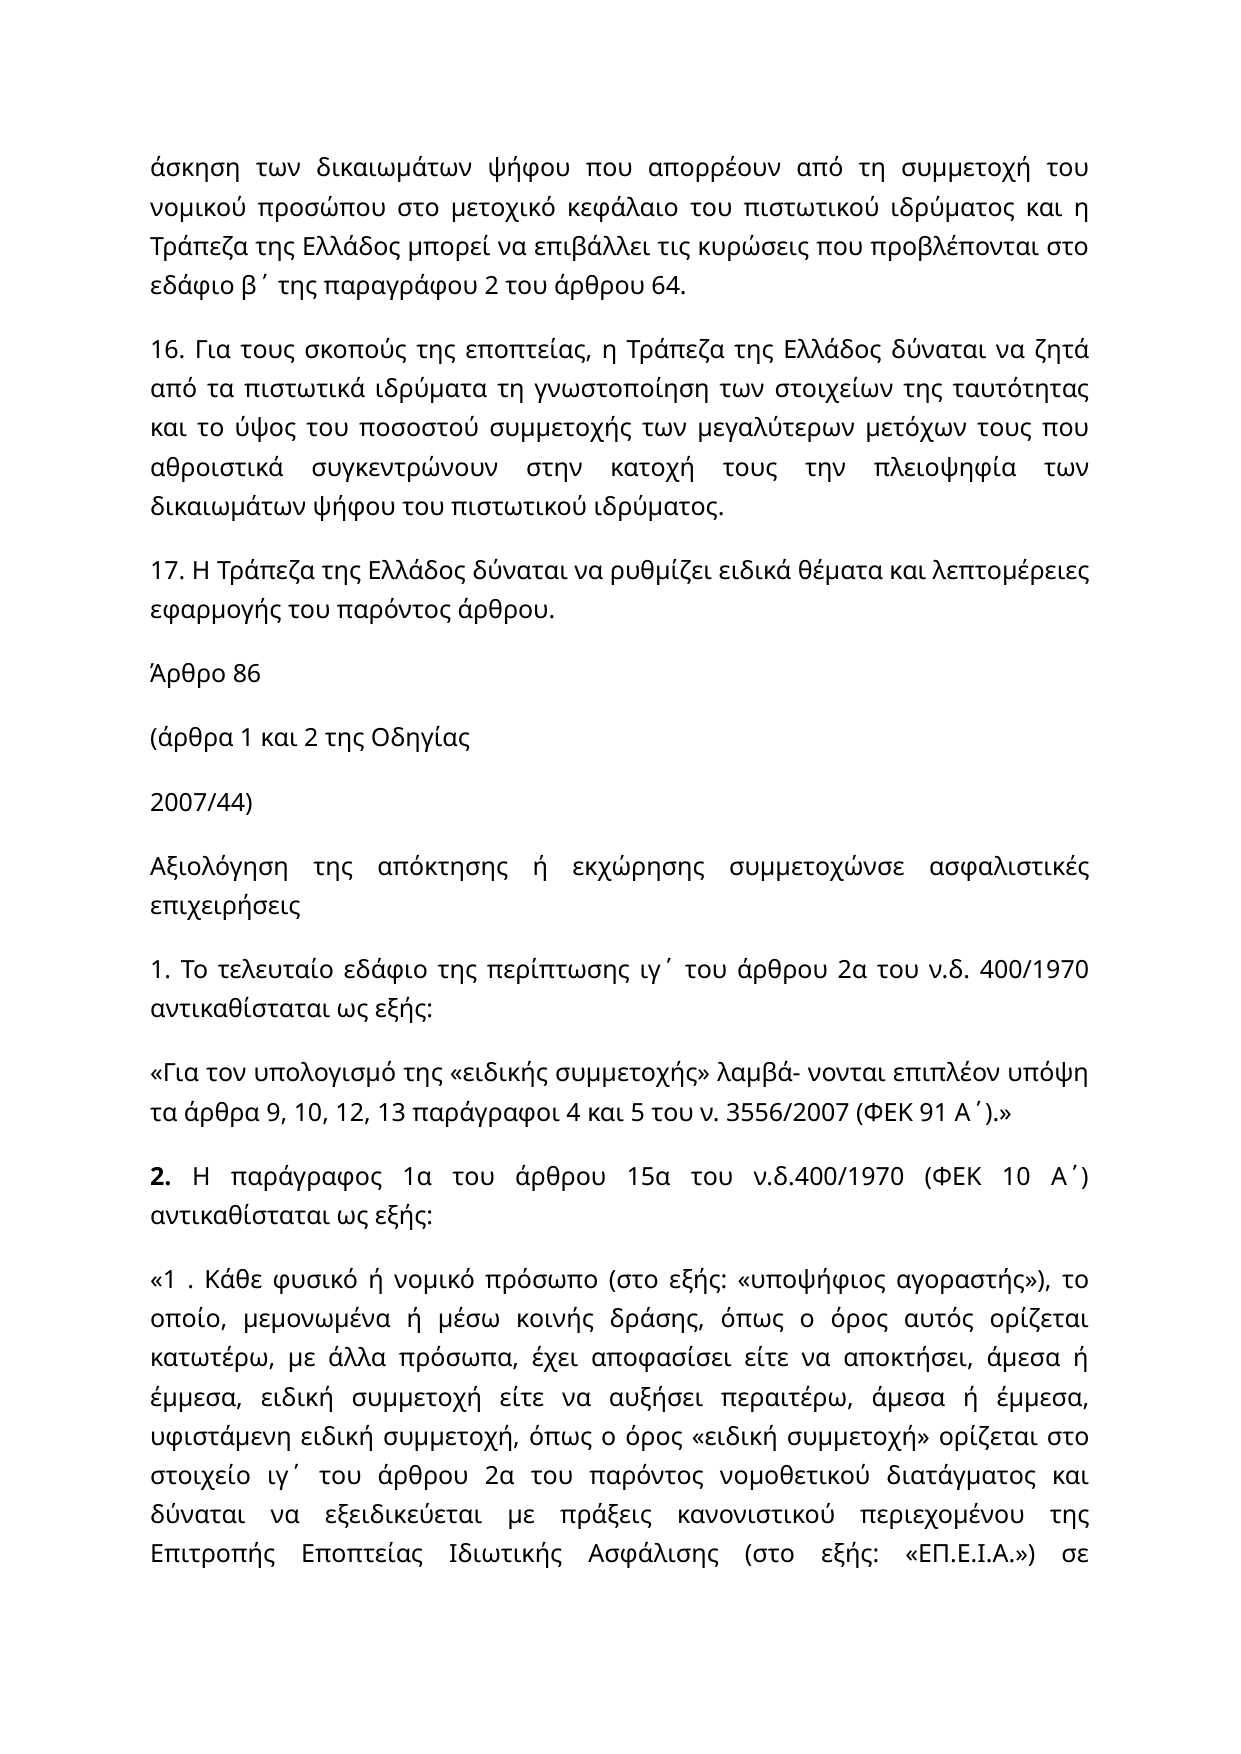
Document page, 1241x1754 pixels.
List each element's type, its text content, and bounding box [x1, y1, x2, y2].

text «1 . Κάθε φυσικό ή νομικό πρόσωπο (στο εξής: «υποψήφιος αγοραστής»), το οποίο, μεμονωμένα ή μέσω κοινής δράσης, όπως ο όρος αυτός ορίζεται κατωτέρω, με άλλα πρόσωπα, έχει αποφασίσει είτε να αποκτήσει, άμεσα ή έμμεσα, ειδική συμμετοχή είτε να αυξήσει περαιτέρω, άμεσα ή έμμεσα, υφιστάμενη ειδική συμμετοχή, όπως ο όρος «ειδική συμμετοχή» ορίζεται στο στοιχείο ιγ΄ του άρθρου 2α του παρόντος νομοθετικού διατάγματος και δύναται να εξειδικεύεται με πράξεις κανονιστικού περιεχομένου της Επιτροπής Εποπτείας Ιδιωτικής Ασφάλισης (στο εξής: «ΕΠ.Ε.Ι.Α.») σε [150, 1262, 1090, 1570]
text Αξιολόγηση της απόκτησης ή εκχώρησης συμμετοχώνσε ασφαλιστικές επιχειρήσεις [150, 848, 1090, 922]
text 16. Για τους σκοπούς της εποπτείας, η Τράπεζα της Ελλάδος δύναται να ζητά από τα πιστωτικά ιδρύματα τη γνωστοποίηση των στοιχείων της ταυτότητας και το ύψος του ποσοστού συμμετοχής των μεγαλύτερων μετόχων τους που αθροιστικά συγκεντρώνουν στην κατοχή τους την πλειοψηφία των δικαιωμάτων ψήφου του πιστωτικού ιδρύματος. [150, 332, 1090, 522]
text 17. Η Τράπεζα της Ελλάδος δύναται να ρυθμίζει ειδικά θέματα και λεπτομέρειες εφαρμογής του παρόντος άρθρου. [150, 552, 1090, 626]
text 1. Το τελευταίο εδάφιο της περίπτωσης ιγ΄ του άρθρου 2α του ν.δ. 400/1970 αντικαθίσταται ως εξής: [150, 952, 1090, 1025]
text (άρθρα 1 και 2 της Οδηγίας [150, 720, 1090, 754]
text 2. Η παράγραφος 1α του άρθρου 15α του ν.δ.400/1970 (ΦΕΚ 10 Α΄) αντικαθίσταται ως εξής: [150, 1158, 1090, 1232]
text άσκηση των δικαιωμάτων ψήφου που απορρέουν από τη συμμετοχή του νομικού προσώπου στο μετοχικό κεφάλαιο του πιστωτικού ιδρύματος και η Τράπεζα της Ελλάδος μπορεί να επιβάλλει τις κυρώσεις που προβλέπονται στο εδάφιο β΄ της παραγράφου 2 του άρθρου 64. [150, 150, 1090, 302]
text Άρθρο 86 [150, 656, 1090, 690]
text «Για τον υπολογισμό της «ειδικής συμμετοχής» λαμβά- νονται επιπλέον υπόψη τα άρθρα 9, 10, 12, 13 παράγραφοι 4 και 5 του ν. 3556/2007 (ΦΕΚ 91 Α΄).» [150, 1055, 1090, 1128]
text 2007/44) [150, 784, 1090, 818]
